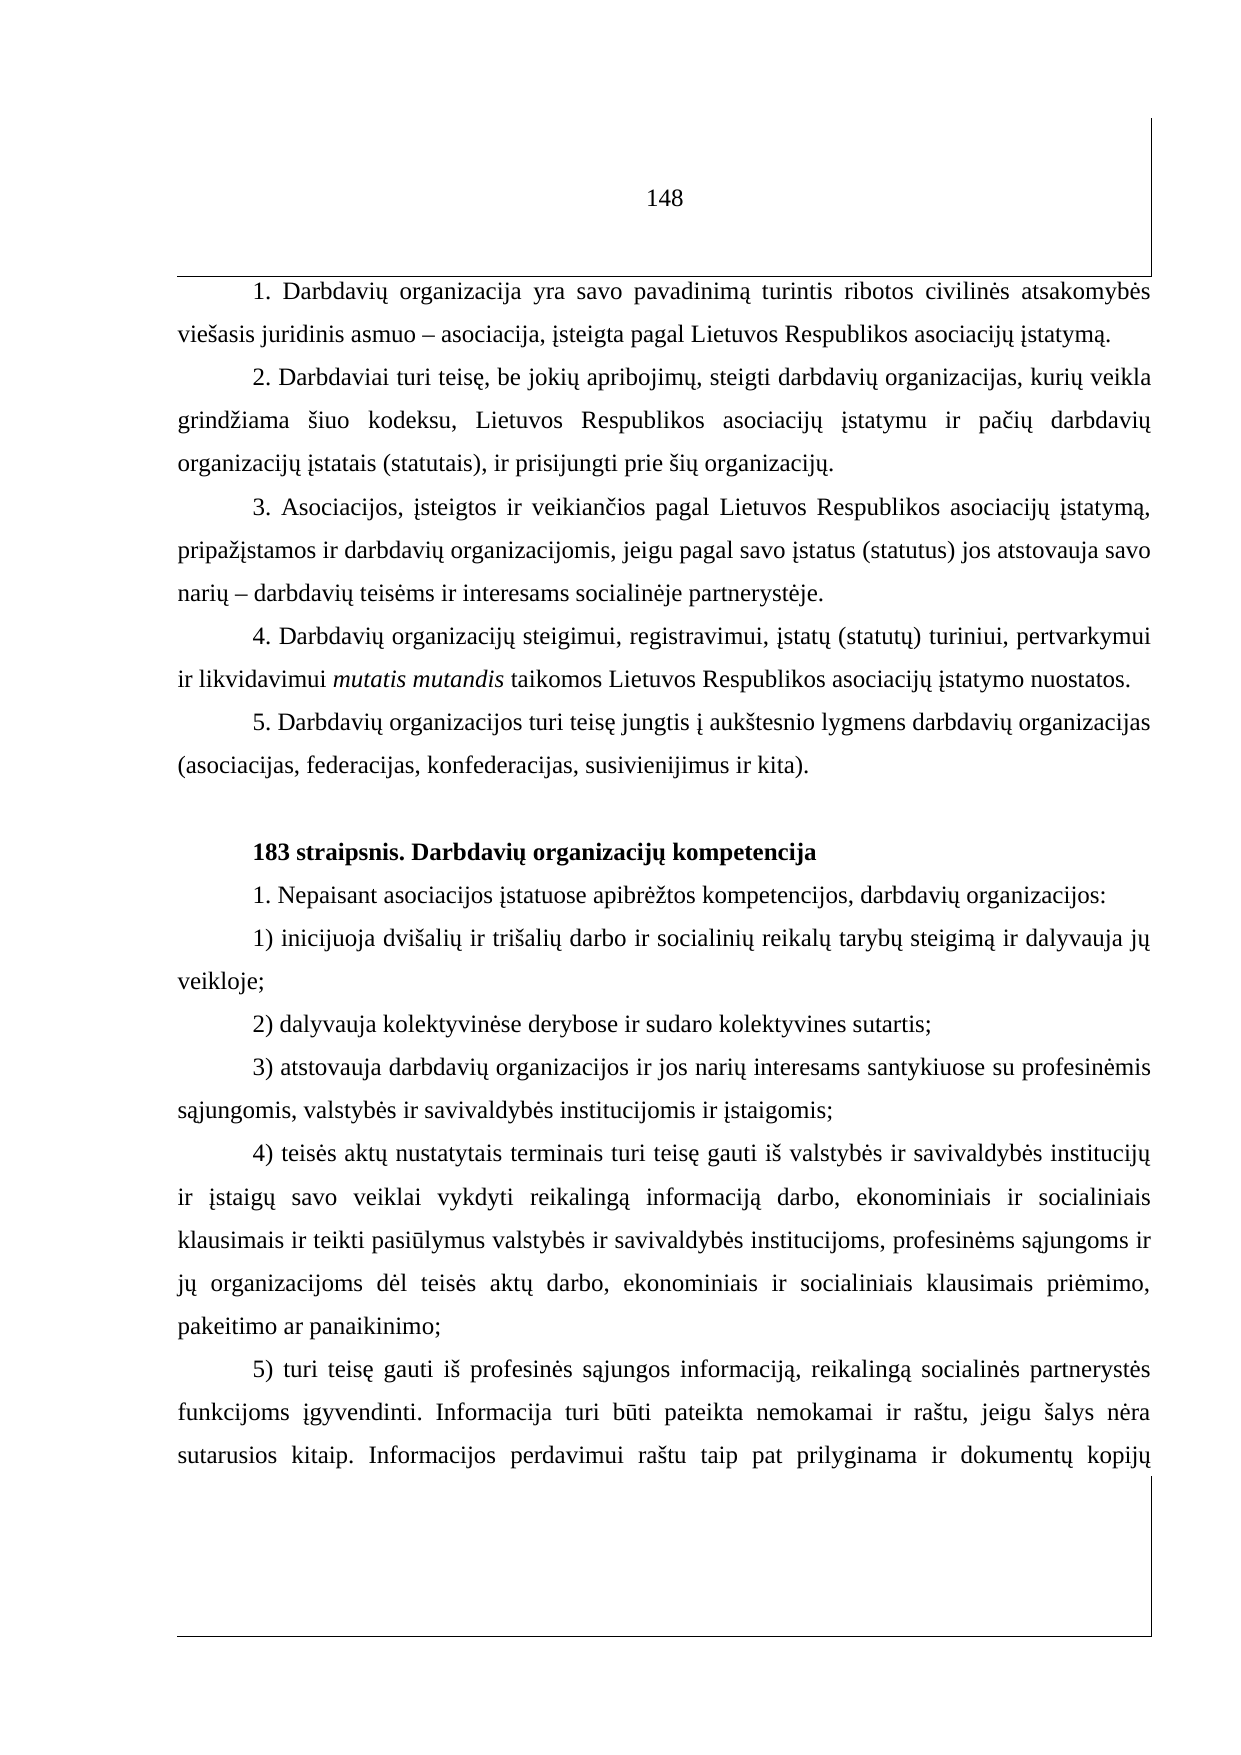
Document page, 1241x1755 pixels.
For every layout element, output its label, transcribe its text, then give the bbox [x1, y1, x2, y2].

text 1) inicijuoja dvišalių ir trišalių darbo ir socialinių reikalų tarybų steigimą ir dalyvauja jų veikloje; [177, 923, 1152, 995]
text 2) dalyvauja kolektyvinėse derybose ir sudaro kolektyvines sutartis; [177, 1009, 1152, 1038]
text 5) turi teisę gauti iš profesinės sąjungos informaciją, reikalingą socialinės partnerystės funkcijoms įgyvendinti. Informacija turi būti pateikta nemokamai ir raštu, jeigu šalys nėra sutarusios kitaip. Informacijos perdavimui raštu taip pat prilyginama ir dokumentų kopijų [177, 1354, 1152, 1469]
text 4. Darbdavių organizacijų steigimui, registravimui, įstatų (statutų) turiniui, pertvarkymui ir likvidavimui mutatis mutandis taikomos Lietuvos Respublikos asociacijų įstatymo nuostatos. [177, 621, 1152, 693]
subtitle 183 straipsnis. Darbdavių organizacijų kompetencija [177, 837, 1152, 865]
text 1. Darbdavių organizacija yra savo pavadinimą turintis ribotos civilinės atsakomybės viešasis juridinis asmuo – asociacija, įsteigta pagal Lietuvos Respublikos asociacijų įstatymą. [177, 276, 1152, 348]
text 3. Asociacijos, įsteigtos ir veikiančios pagal Lietuvos Respublikos asociacijų įstatymą, pripažįstamos ir darbdavių organizacijomis, jeigu pagal savo įstatus (statutus) jos atstovauja savo narių – darbdavių teisėms ir interesams socialinėje partnerystėje. [177, 492, 1152, 607]
text 5. Darbdavių organizacijos turi teisę jungtis į aukštesnio lygmens darbdavių organizacijas (asociacijas, federacijas, konfederacijas, susivienijimus ir kita). [177, 707, 1152, 779]
text 4) teisės aktų nustatytais terminais turi teisę gauti iš valstybės ir savivaldybės institucijų ir įstaigų savo veiklai vykdyti reikalingą informaciją darbo, ekonominiais ir socialiniais klausimais ir teikti pasiūlymus valstybės ir savivaldybės institucijoms, profesinėms sąjungoms ir jų organizacijoms dėl teisės aktų darbo, ekonominiais ir socialiniais klausimais priėmimo, pakeitimo ar panaikinimo; [177, 1138, 1152, 1340]
text 2. Darbdaviai turi teisę, be jokių apribojimų, steigti darbdavių organizacijas, kurių veikla grindžiama šiuo kodeksu, Lietuvos Respublikos asociacijų įstatymu ir pačių darbdavių organizacijų įstatais (statutais), ir prisijungti prie šių organizacijų. [177, 362, 1152, 477]
text 1. Nepaisant asociacijos įstatuose apibrėžtos kompetencijos, darbdavių organizacijos: [177, 880, 1152, 908]
text 3) atstovauja darbdavių organizacijos ir jos narių interesams santykiuose su profesinėmis sąjungomis, valstybės ir savivaldybės institucijomis ir įstaigomis; [177, 1052, 1152, 1124]
